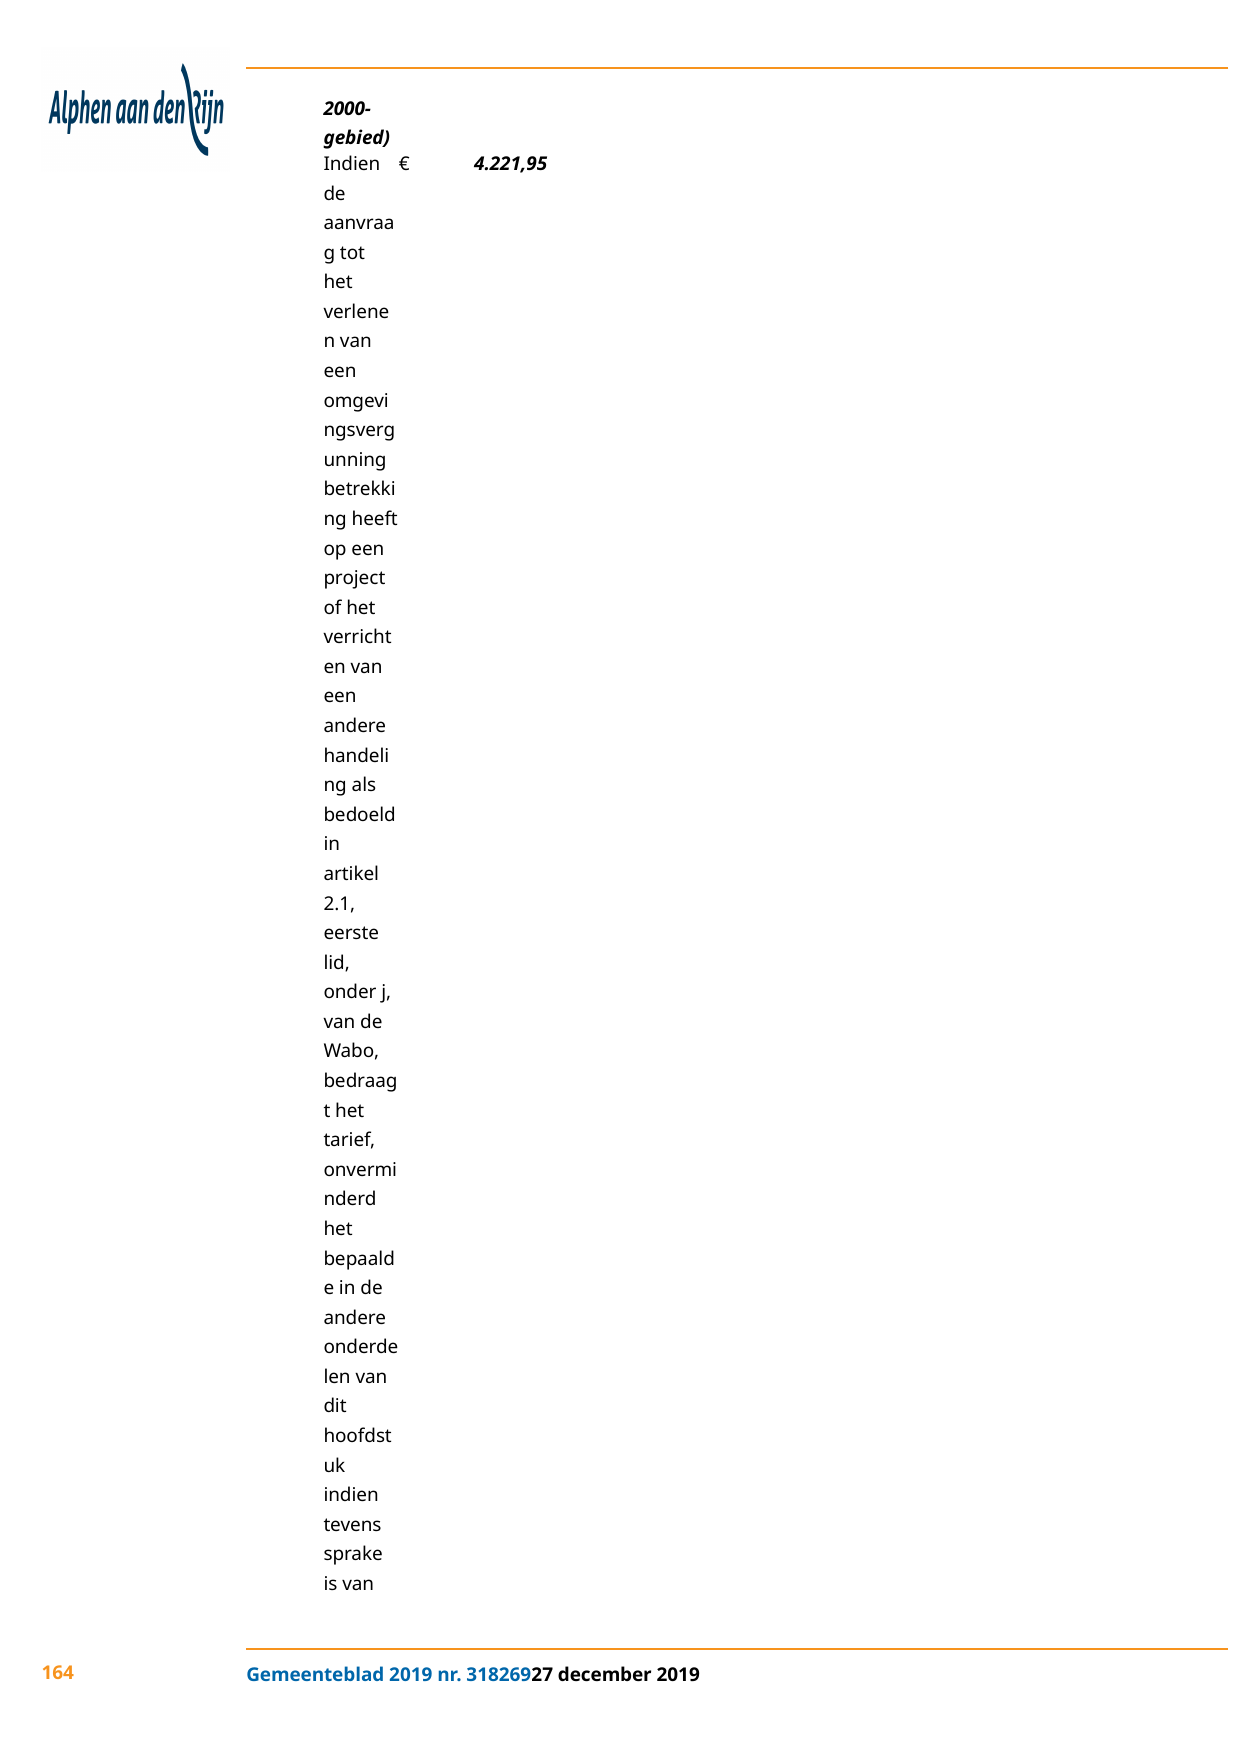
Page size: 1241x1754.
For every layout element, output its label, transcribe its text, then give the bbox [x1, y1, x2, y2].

table_cell 4.221,95 [474, 150, 549, 1596]
table_cell [474, 95, 549, 150]
table_cell [399, 95, 474, 150]
table_cell [248, 95, 323, 150]
table_cell € [399, 150, 474, 1596]
table_cell [248, 150, 323, 1596]
picture [41, 47, 231, 172]
table_cell 2000-gebied) [323, 95, 398, 150]
table_cell Indien de aanvraag tot het verlenen van een omgevingsvergunning betrekking heeft op een project of het verrichten van een andere handeling als bedoeld in artikel 2.1, eerste lid, onder j, van de Wabo, bedraagt het tarief, onverminderd het bepaalde in de andere onderdelen van dit hoofdstuk indien tevens sprake is van [323, 150, 398, 1596]
